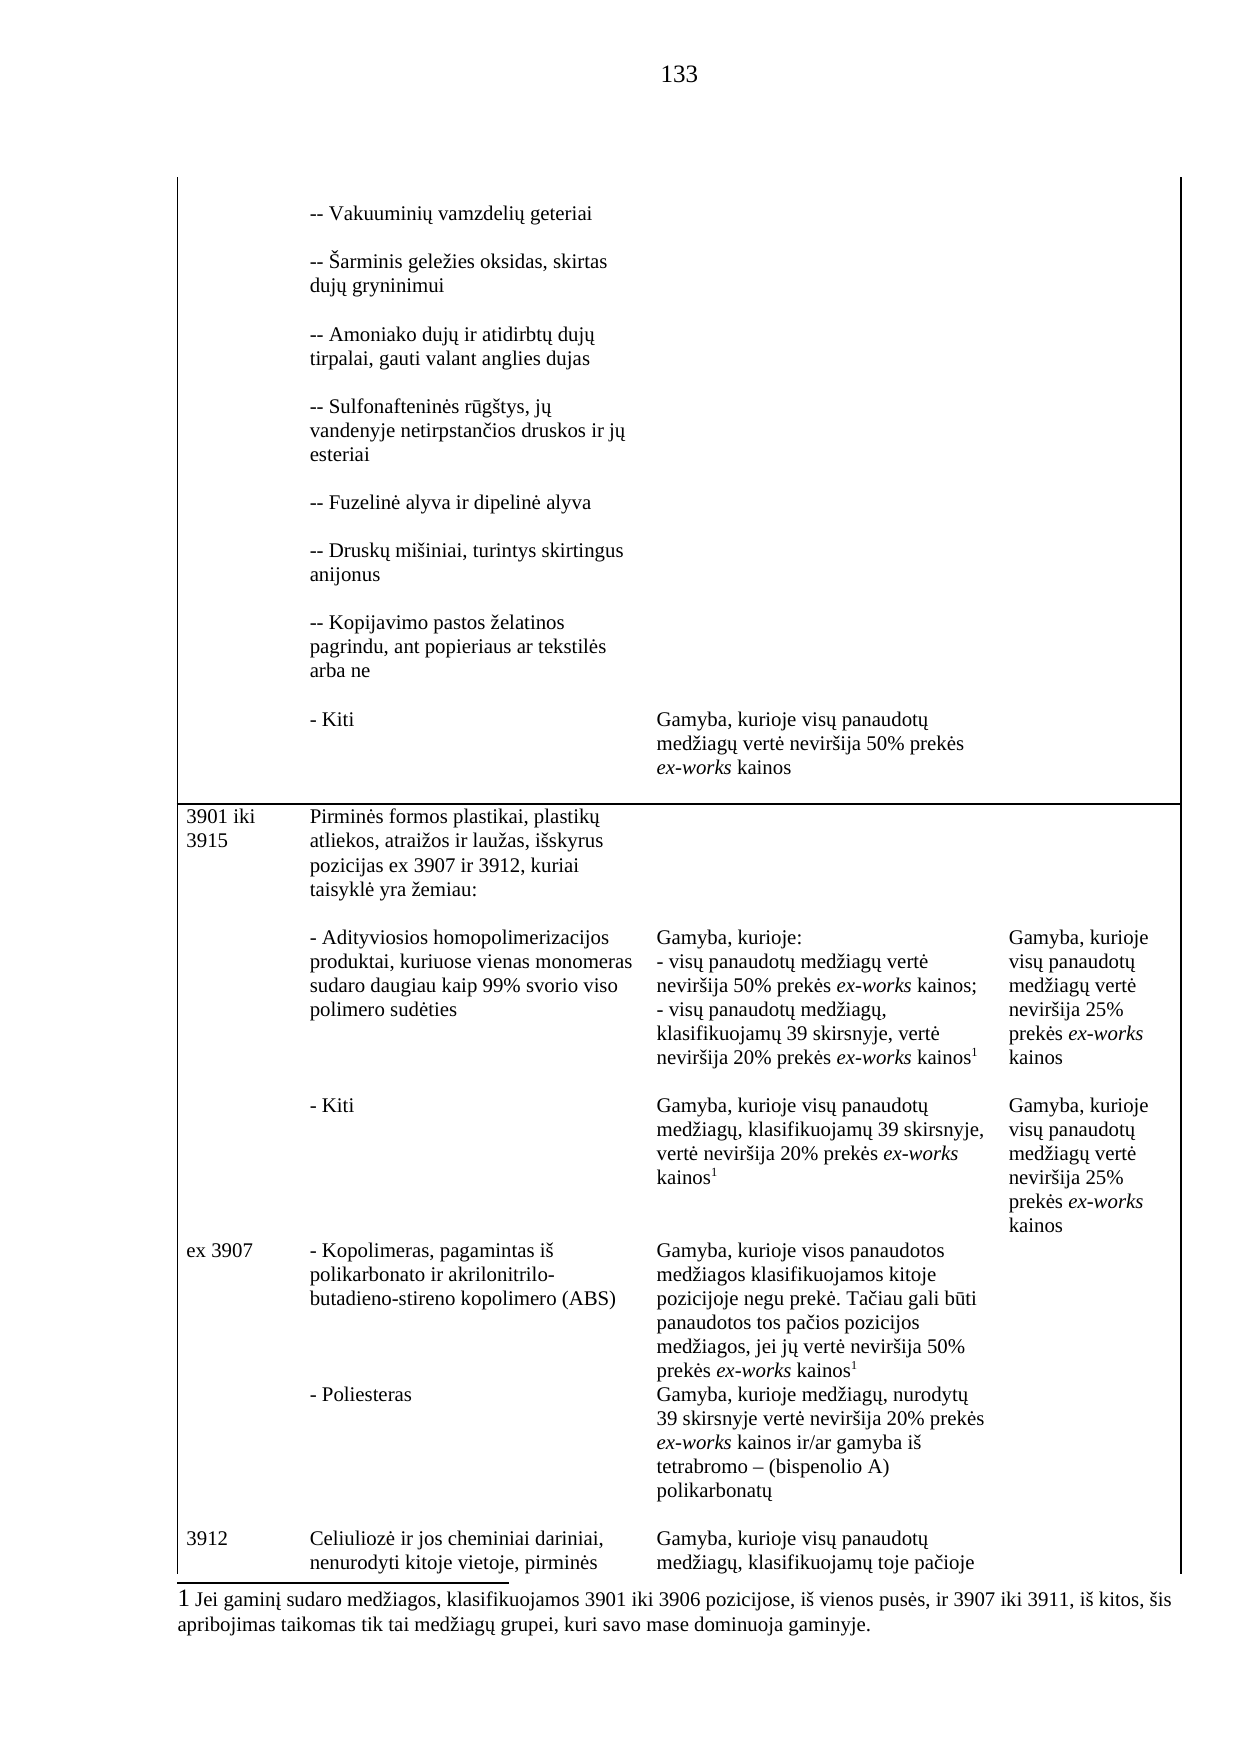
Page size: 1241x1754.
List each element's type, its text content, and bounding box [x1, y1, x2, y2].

table_cell [1000, 1526, 1180, 1574]
table_cell [1000, 322, 1180, 394]
table_cell [648, 538, 999, 610]
table_cell Pirminės formos plastikai, plastikų atliekos, atraižos ir laužas, išskyrus pozicijas ex 3907 ir 3912, kuriai taisyklė yra žemiau: [301, 805, 647, 925]
table_cell Gamyba, kurioje visų panaudotų medžiagų vertė neviršija 25% prekės ex-works kainos [1000, 925, 1180, 1093]
table_cell [648, 394, 999, 490]
table_cell [648, 177, 999, 201]
table_cell Gamyba, kurioje visų panaudotų medžiagų vertė neviršija 25% prekės ex-works kainos [1000, 1093, 1180, 1237]
table_cell [178, 1093, 301, 1237]
table_cell [178, 177, 301, 201]
table_cell [648, 249, 999, 322]
table_cell [178, 925, 301, 1093]
table_cell [178, 610, 301, 707]
table_cell -- Šarminis geležies oksidas, skirtas dujų gryninimui [301, 249, 647, 322]
table_cell [178, 1382, 301, 1526]
table_cell - Kiti [301, 707, 647, 803]
table_cell [1000, 538, 1180, 610]
table_cell -- Druskų mišiniai, turintys skirtingus anijonus [301, 538, 647, 610]
table_cell [648, 322, 999, 394]
table_cell [1000, 707, 1180, 803]
table_cell -- Fuzelinė alyva ir dipelinė alyva [301, 490, 647, 538]
table_cell Gamyba, kurioje visų panaudotų medžiagų, klasifikuojamų 39 skirsnyje, vertė neviršija 20% prekės ex-works kainos1 [648, 1093, 999, 1237]
table_cell [1000, 490, 1180, 538]
table_cell Gamyba, kurioje visų panaudotų medžiagų, klasifikuojamų toje pačioje [648, 1526, 999, 1574]
table_cell [648, 610, 999, 707]
table_cell [1000, 201, 1180, 249]
table_cell Gamyba, kurioje visos panaudotos medžiagos klasifikuojamos kitoje pozicijoje negu prekė. Tačiau gali būti panaudotos tos pačios pozicijos medžiagos, jei jų vertė neviršija 50% prekės ex-works kainos [648, 1238, 999, 1382]
table_cell [1000, 249, 1180, 322]
table_cell [1000, 1238, 1180, 1382]
table_cell - Kiti [301, 1093, 647, 1237]
table_cell -- Kopijavimo pastos želatinos pagrindu, ant popieriaus ar tekstilės arba ne [301, 610, 647, 707]
table_cell [301, 177, 647, 201]
table_cell Gamyba, kurioje: - visų panaudotų medžiagų vertė neviršija 50% prekės ex-works kainos; - visų panaudotų medžiagų, klasifikuojamų 39 skirsnyje, vertė neviršija 20% prekės ex-works kainos1 [648, 925, 999, 1093]
table_cell - Poliesteras [301, 1382, 647, 1526]
table_cell [1000, 610, 1180, 707]
table_cell [1000, 1382, 1180, 1526]
table_cell -- Sulfonafteninės rūgštys, jų vandenyje netirpstančios druskos ir jų esteriai [301, 394, 647, 490]
table_cell [178, 322, 301, 394]
table_cell [1000, 177, 1180, 201]
table_cell Gamyba, kurioje medžiagų, nurodytų 39 skirsnyje vertė neviršija 20% prekės ex-works kainos ir/ar gamyba iš tetrabromo – (bispenolio A) polikarbonatų [648, 1382, 999, 1526]
table_cell [1000, 394, 1180, 490]
table_cell 3901 iki 3915 [178, 805, 301, 925]
table_cell - Kopolimeras, pagamintas iš polikarbonato ir akrilonitrilo-butadieno-stireno kopolimero (ABS) [301, 1238, 647, 1382]
table_cell ex 3907 [178, 1238, 301, 1382]
table_cell Gamyba, kurioje visų panaudotų medžiagų vertė neviršija 50% prekės ex-works kainos [648, 707, 999, 803]
table_cell -- Vakuuminių vamzdelių geteriai [301, 201, 647, 249]
table_cell 3912 [178, 1526, 301, 1574]
table_cell [178, 707, 301, 803]
table_cell [178, 201, 301, 249]
table_cell - Adityviosios homopolimerizacijos produktai, kuriuose vienas monomeras sudaro daugiau kaip 99% svorio viso polimero sudėties [301, 925, 647, 1093]
table_cell [178, 394, 301, 490]
table_cell [648, 490, 999, 538]
table_cell [178, 490, 301, 538]
table_cell Celiuliozė ir jos cheminiai dariniai, nenurodyti kitoje vietoje, pirminės [301, 1526, 647, 1574]
table_cell [178, 249, 301, 322]
table_cell [1000, 805, 1180, 925]
table_cell [178, 538, 301, 610]
table_cell [648, 805, 999, 925]
table_cell -- Amoniako dujų ir atidirbtų dujų tirpalai, gauti valant anglies dujas [301, 322, 647, 394]
table_cell [648, 201, 999, 249]
